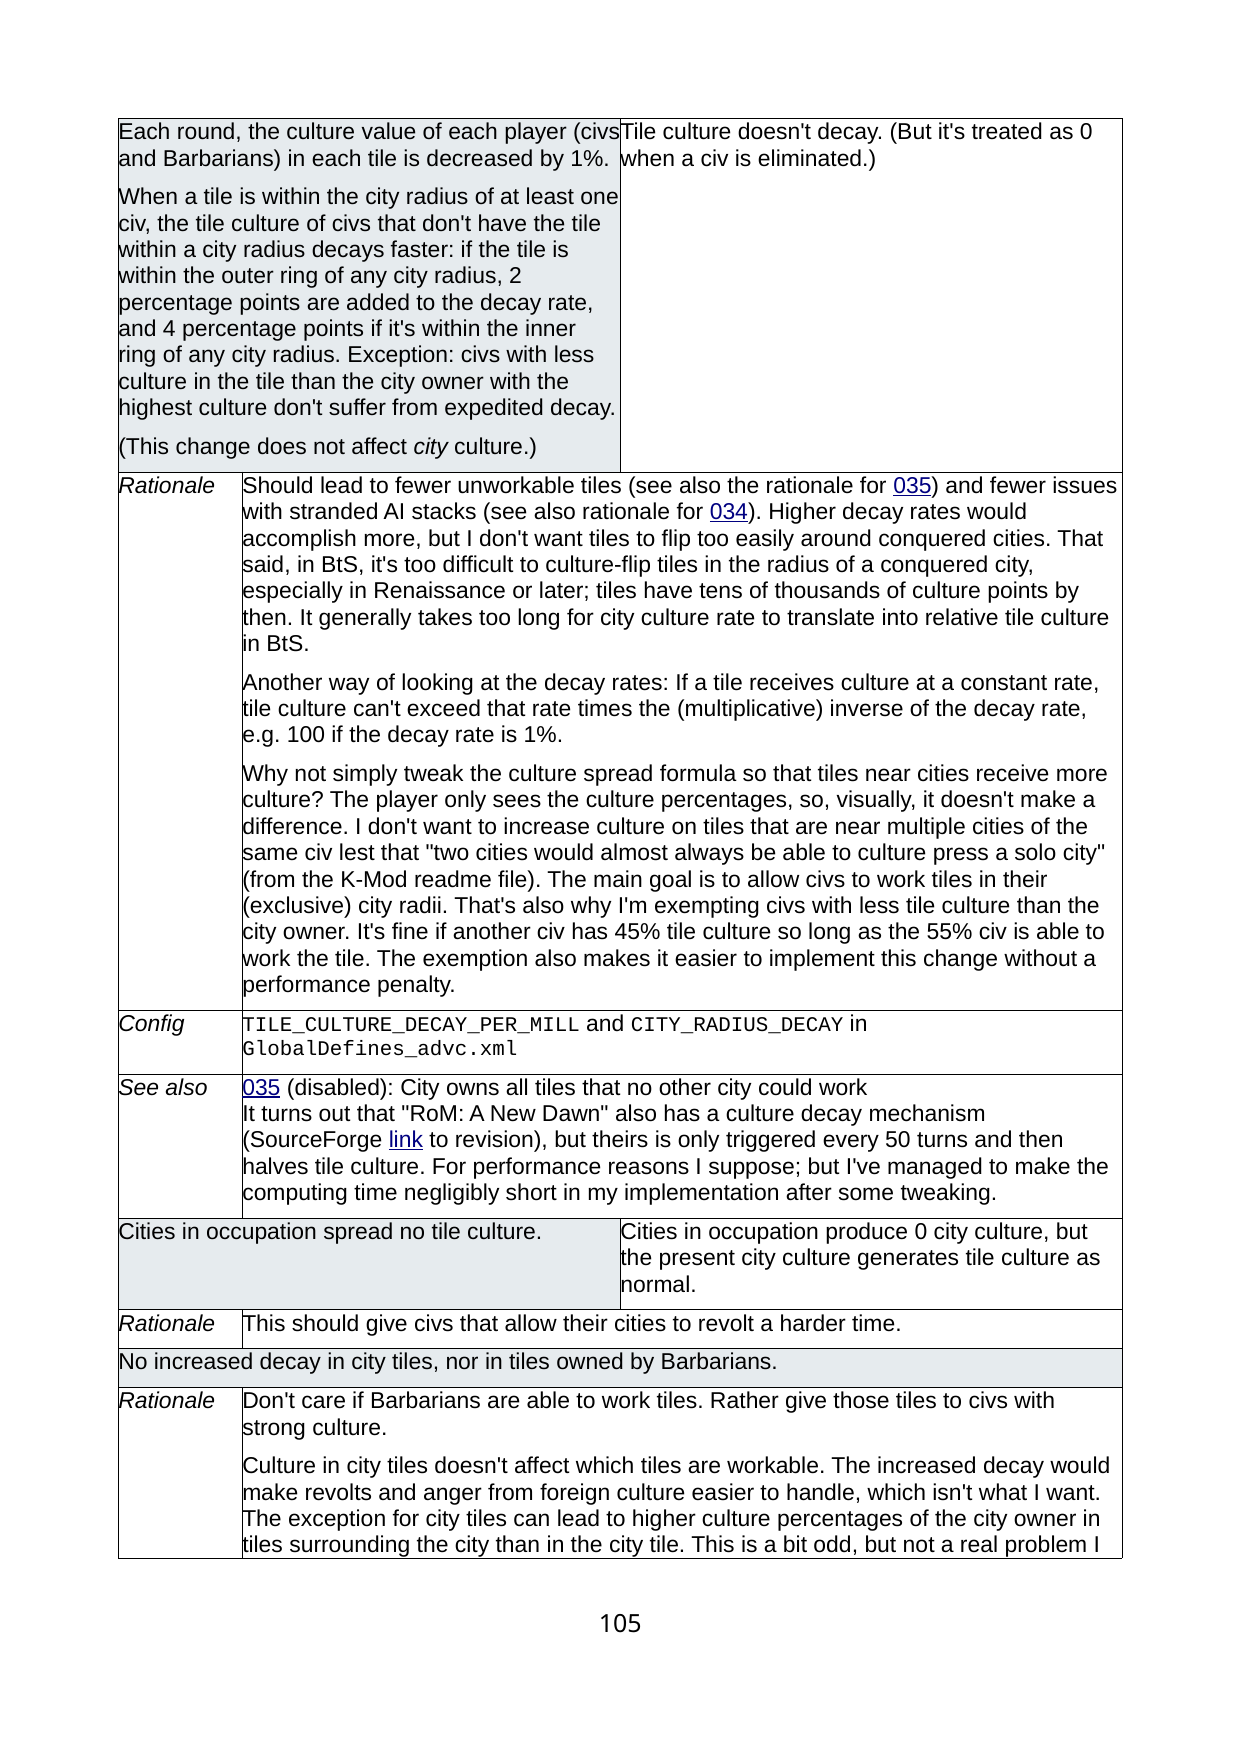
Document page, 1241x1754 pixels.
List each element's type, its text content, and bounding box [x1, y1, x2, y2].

table_cell Rationale [119, 1388, 242, 1558]
table_cell This should give civs that allow their cities to revolt a harder time. [243, 1310, 1122, 1348]
table_cell Tile culture doesn't decay. (But it's treated as 0 when a civ is eliminated.) [621, 119, 1122, 472]
table_cell Should lead to fewer unworkable tiles (see also the rationale for 035) and fewer issues with stranded AI stacks (see also rationale for 034). Higher decay rates would accomplish more, but I don't want tiles to flip too easily around conquered cities. That said, in BtS, it's too difficult to culture-flip tiles in the radius of a conquered city, especially in Renaissance or later; tiles have tens of thousands of culture points by then. It generally takes too long for city culture rate to translate into relative tile culture in BtS. Another way of looking at the decay rates: If a tile receives culture at a constant rate, tile culture can't exceed that rate times the (multiplicative) inverse of the decay rate, e.g. 100 if the decay rate is 1%. Why not simply tweak the culture spread formula so that tiles near cities receive more culture? The player only sees the culture percentages, so, visually, it doesn't make a difference. I don't want to increase culture on tiles that are near multiple cities of the same civ lest that "two cities would almost always be able to culture press a solo city" (from the K-Mod readme file). The main goal is to allow civs to work tiles in their (exclusive) city radii. That's also why I'm exempting civs with less tile culture than the city owner. It's fine if another civ has 45% tile culture so long as the 55% civ is able to work the tile. The exemption also makes it easier to implement this change without a performance penalty. [243, 473, 1122, 1010]
table_cell Each round, the culture value of each player (civs and Barbarians) in each tile is decreased by 1%. When a tile is within the city radius of at least one civ, the tile culture of civs that don't have the tile within a city radius decays faster: if the tile is within the outer ring of any city radius, 2 percentage points are added to the decay rate, and 4 percentage points if it's within the inner ring of any city radius. Exception: civs with less culture in the tile than the city owner with the highest culture don't suffer from expedited decay. (This change does not affect city culture.) [119, 119, 620, 472]
table_cell See also [119, 1075, 242, 1218]
table_cell Cities in occupation produce 0 city culture, but the present city culture generates tile culture as normal. [621, 1219, 1122, 1309]
table_cell Config [119, 1011, 242, 1073]
table_cell Cities in occupation spread no tile culture. [119, 1219, 620, 1309]
table_cell TILE_CULTURE_DECAY_PER_MILL and CITY_RADIUS_DECAY in GlobalDefines_advc.xml [243, 1011, 1122, 1073]
table_cell Rationale [119, 1310, 242, 1348]
table_cell Rationale [119, 473, 242, 1010]
table_cell No increased decay in city tiles, nor in tiles owned by Barbarians. [119, 1349, 1122, 1387]
table_cell Don't care if Barbarians are able to work tiles. Rather give those tiles to civs with strong culture. Culture in city tiles doesn't affect which tiles are workable. The increased decay would make revolts and anger from foreign culture easier to handle, which isn't what I want. The exception for city tiles can lead to higher culture percentages of the city owner in tiles surrounding the city than in the city tile. This is a bit odd, but not a real problem I [243, 1388, 1122, 1558]
table_cell 035 (disabled): City owns all tiles that no other city could work It turns out that "RoM: A New Dawn" also has a culture decay mechanism (SourceForge link to revision), but theirs is only triggered every 50 turns and then halves tile culture. For performance reasons I suppose; but I've managed to make the computing time negligibly short in my implementation after some tweaking. [243, 1075, 1122, 1218]
